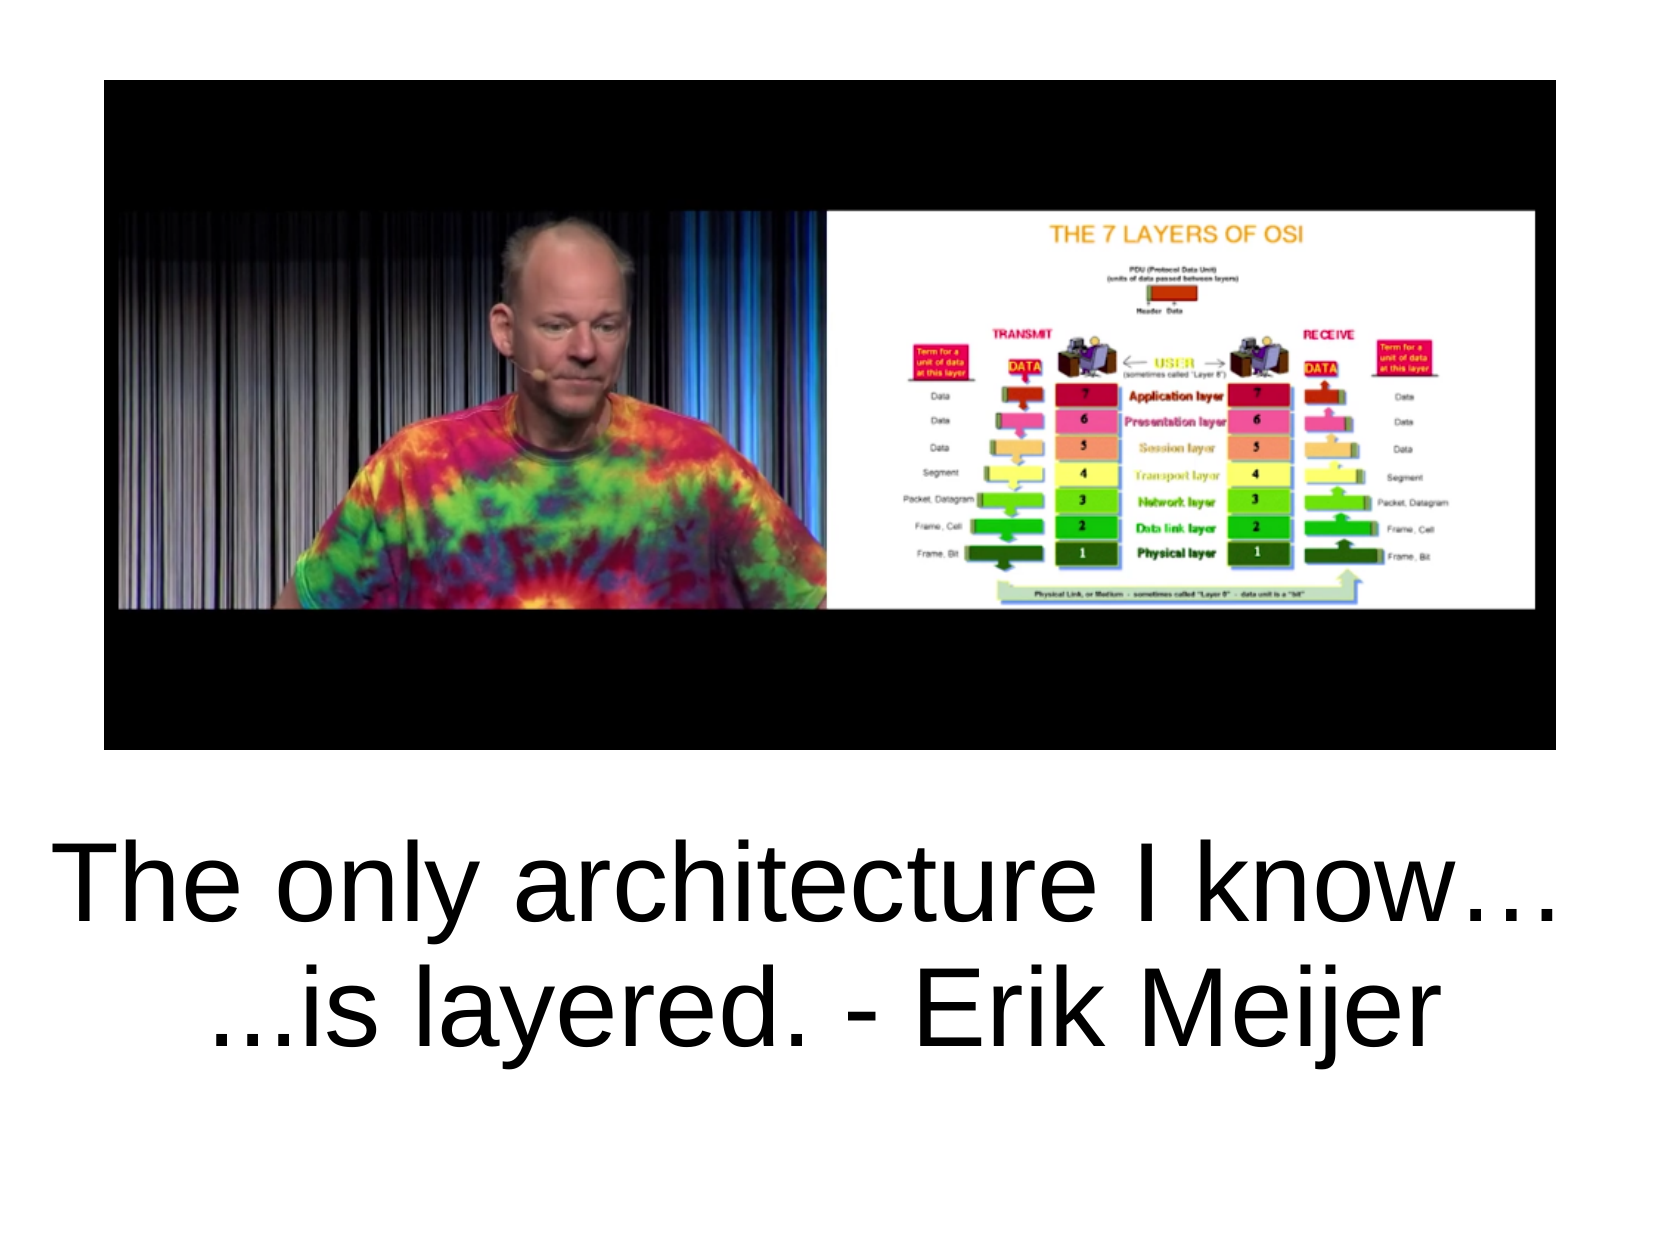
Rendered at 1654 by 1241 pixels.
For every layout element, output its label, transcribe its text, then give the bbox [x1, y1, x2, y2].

subtitle The only architecture I know… ...is layered. - Erik Meijer [30, 465, 1621, 1241]
picture [104, 80, 1556, 751]
